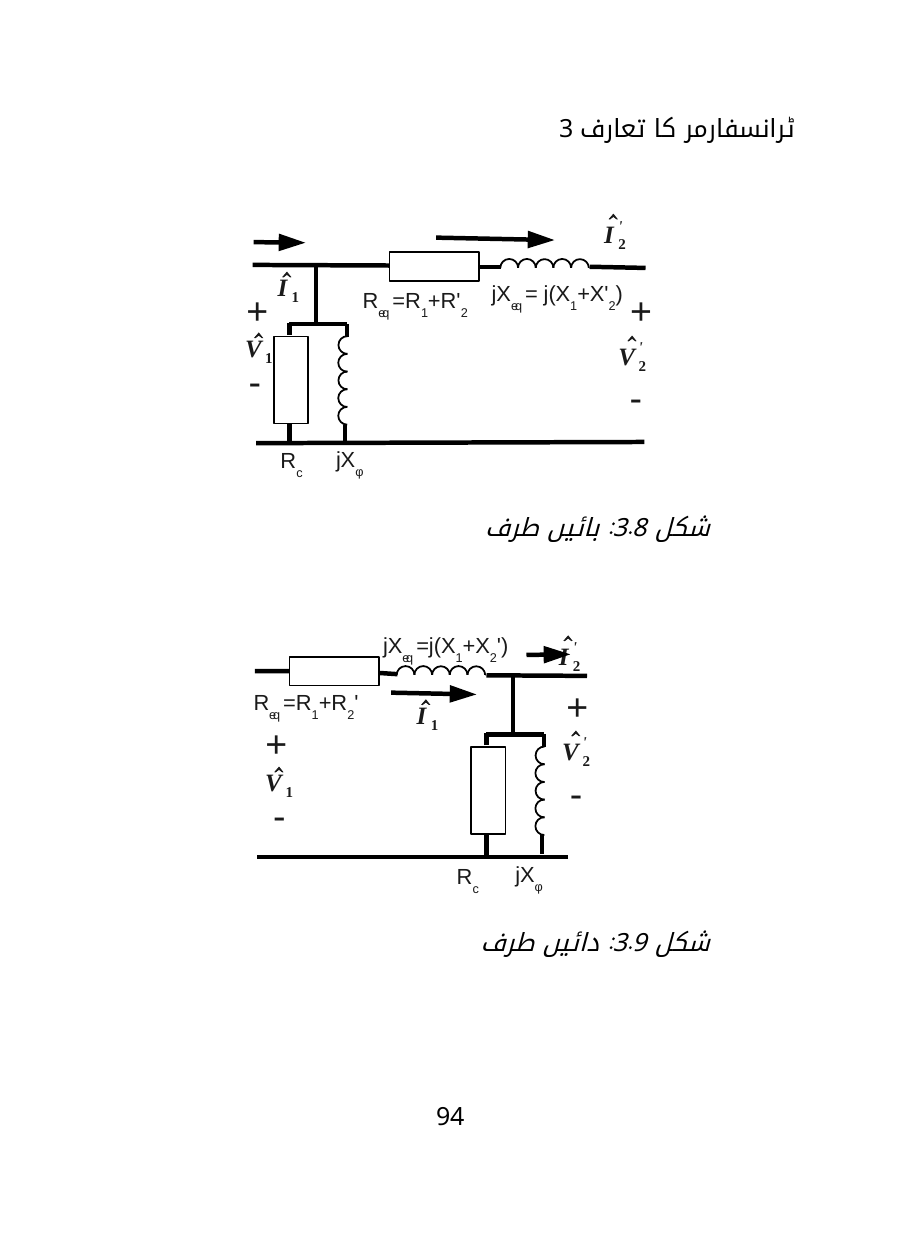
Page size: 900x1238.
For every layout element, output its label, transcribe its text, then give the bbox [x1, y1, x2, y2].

text شکل 3.8: بائیں طرف [190, 195, 710, 551]
text شکل 3.9: دائیں طرف [190, 610, 710, 967]
